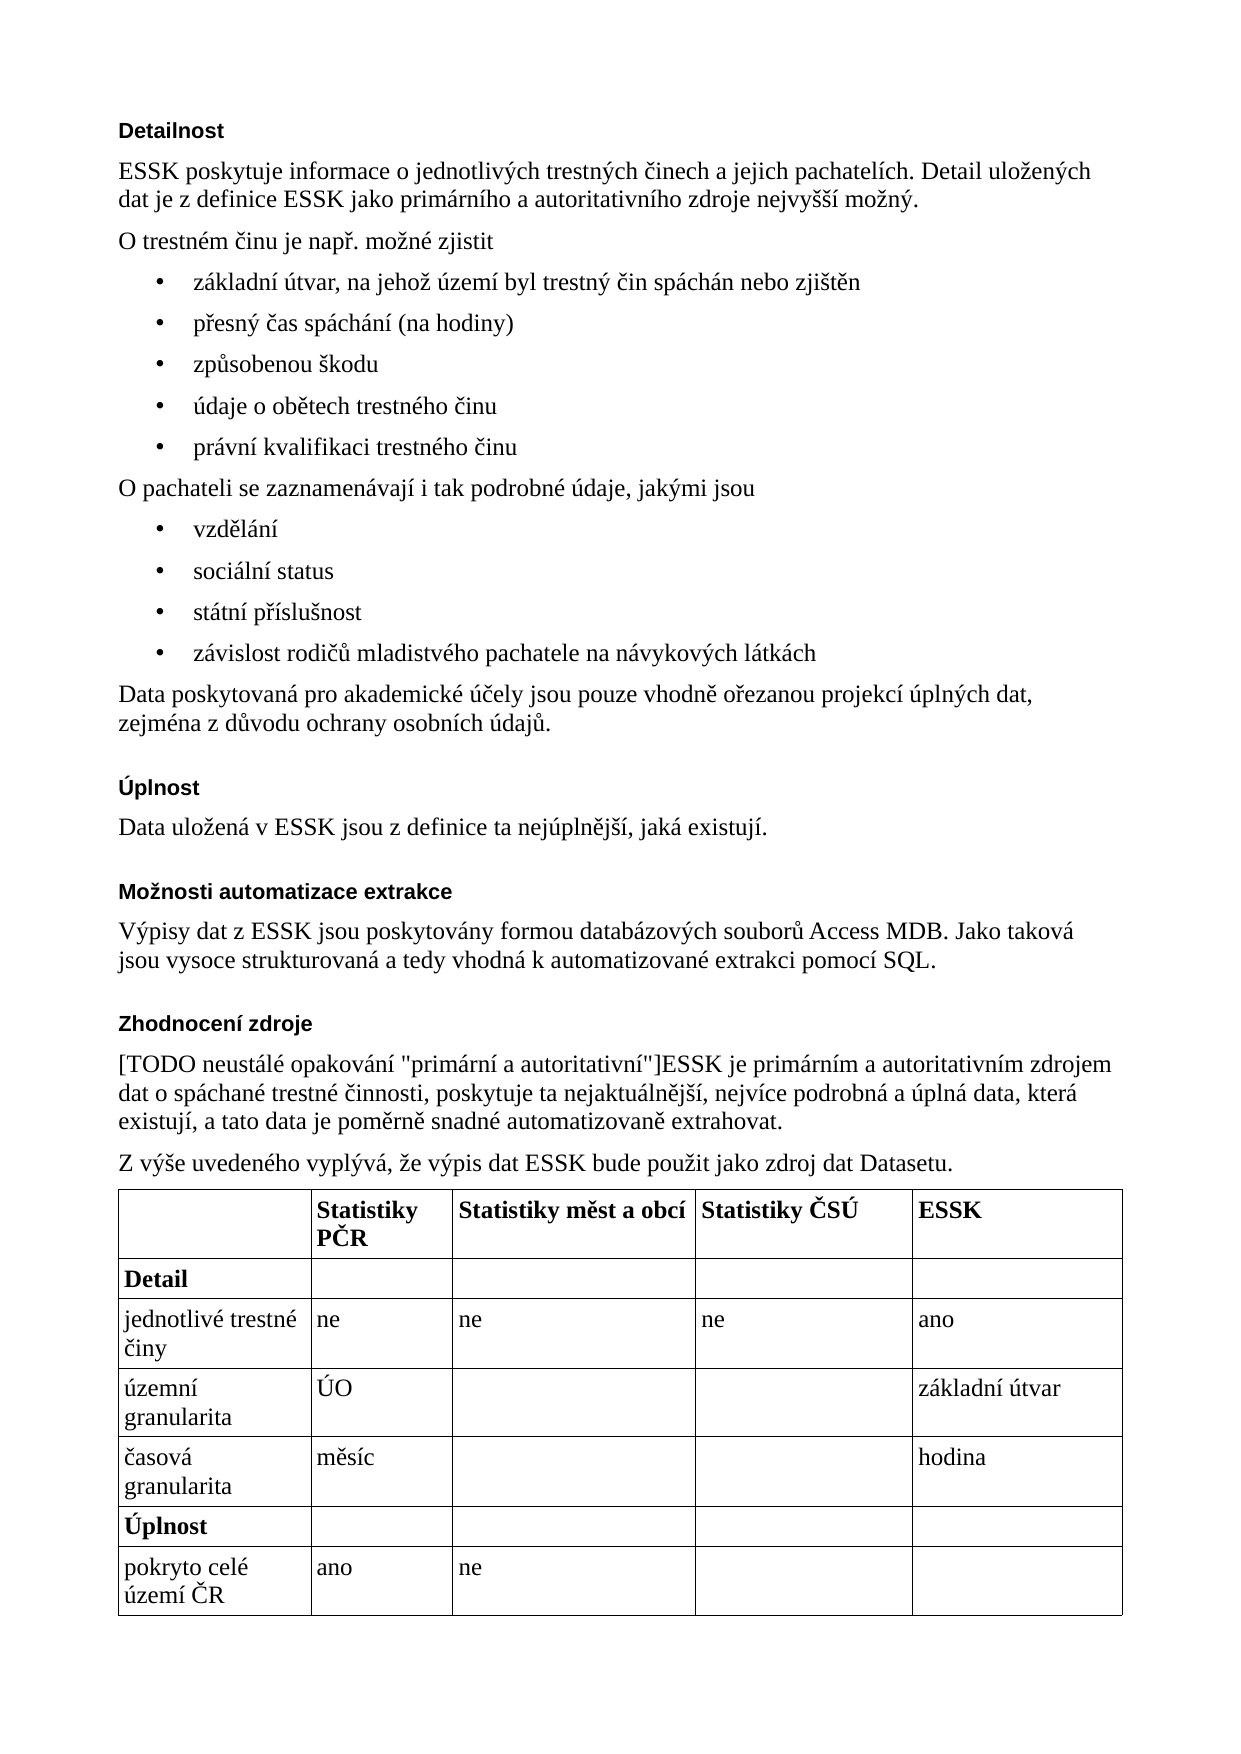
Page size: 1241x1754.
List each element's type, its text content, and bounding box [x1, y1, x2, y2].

subtitle Možnosti automatizace extrakce [118, 878, 1122, 904]
table_cell [913, 1547, 1122, 1615]
subtitle Zhodnocení zdroje [118, 1011, 1122, 1036]
table_cell [696, 1259, 912, 1298]
table_cell ÚO [312, 1369, 452, 1436]
table_cell Úplnost [119, 1507, 311, 1546]
text Výpisy dat z ESSK jsou poskytovány formou databázových souborů Access MDB. Jako taková jsou vysoce strukturovaná a tedy vhodná k automatizované extrakci pomocí SQL. [118, 916, 1122, 974]
table_cell [453, 1369, 695, 1436]
table_cell jednotlivé trestné činy [119, 1299, 311, 1367]
text Data poskytovaná pro akademické účely jsou pouze vhodně ořezanou projekcí úplných dat, zejména z důvodu ochrany osobních údajů. [118, 679, 1122, 737]
table_cell Detail [119, 1259, 311, 1298]
list sociální status [156, 556, 1122, 584]
subtitle Úplnost [118, 774, 1122, 800]
list základní útvar, na jehož území byl trestný čin spáchán nebo zjištěn [156, 267, 1122, 296]
table_cell [453, 1437, 695, 1506]
table_cell [696, 1437, 912, 1506]
table_cell [696, 1369, 912, 1436]
table_cell ano [913, 1299, 1122, 1367]
text ESSK poskytuje informace o jednotlivých trestných činech a jejich pachatelích. Detail uložených dat je z definice ESSK jako primárního a autoritativního zdroje nejvyšší možný. [118, 156, 1122, 213]
table_cell hodina [913, 1437, 1122, 1506]
table_cell časová granularita [119, 1437, 311, 1506]
list právní kvalifikaci trestného činu [156, 432, 1122, 461]
list závislost rodičů mladistvého pachatele na návykových látkách [156, 638, 1122, 667]
table_cell ne [696, 1299, 912, 1367]
text O trestném činu je např. možné zjistit [118, 226, 1122, 254]
table_cell [453, 1259, 695, 1298]
table_cell pokryto celé území ČR [119, 1547, 311, 1615]
table_cell [913, 1507, 1122, 1546]
list přesný čas spáchání (na hodiny) [156, 308, 1122, 337]
table_cell ne [453, 1299, 695, 1367]
subtitle Detailnost [118, 118, 1122, 143]
table_cell ano [312, 1547, 452, 1615]
list údaje o obětech trestného činu [156, 391, 1122, 419]
table_cell územní granularita [119, 1369, 311, 1436]
table_header ESSK [913, 1190, 1122, 1258]
table_cell [913, 1259, 1122, 1298]
text [TODO neustálé opakování "primární a autoritativní"]ESSK je primárním a autoritativním zdrojem dat o spáchané trestné činnosti, poskytuje ta nejaktuálnější, nejvíce podrobná a úplná data, která existují, a tato data je poměrně snadné automatizovaně extrahovat. [118, 1049, 1122, 1135]
table_header Statistiky ČSÚ [696, 1190, 912, 1258]
text Data uložená v ESSK jsou z definice ta nejúplnější, jaká existují. [118, 812, 1122, 841]
table_header Statistiky PČR [312, 1190, 452, 1258]
text O pachateli se zaznamenávají i tak podrobné údaje, jakými jsou [118, 473, 1122, 502]
table_cell [312, 1259, 452, 1298]
list vzdělání [156, 514, 1122, 543]
table_cell [696, 1507, 912, 1546]
table_cell měsíc [312, 1437, 452, 1506]
table_cell [312, 1507, 452, 1546]
text Z výše uvedeného vyplývá, že výpis dat ESSK bude použit jako zdroj dat Datasetu. [118, 1148, 1122, 1176]
list státní příslušnost [156, 597, 1122, 626]
table_header Statistiky měst a obcí [453, 1190, 695, 1258]
table_cell základní útvar [913, 1369, 1122, 1436]
table_cell ne [453, 1547, 695, 1615]
table_cell ne [312, 1299, 452, 1367]
table_header [119, 1190, 311, 1258]
table_cell [696, 1547, 912, 1615]
table_cell [453, 1507, 695, 1546]
list způsobenou škodu [156, 349, 1122, 378]
